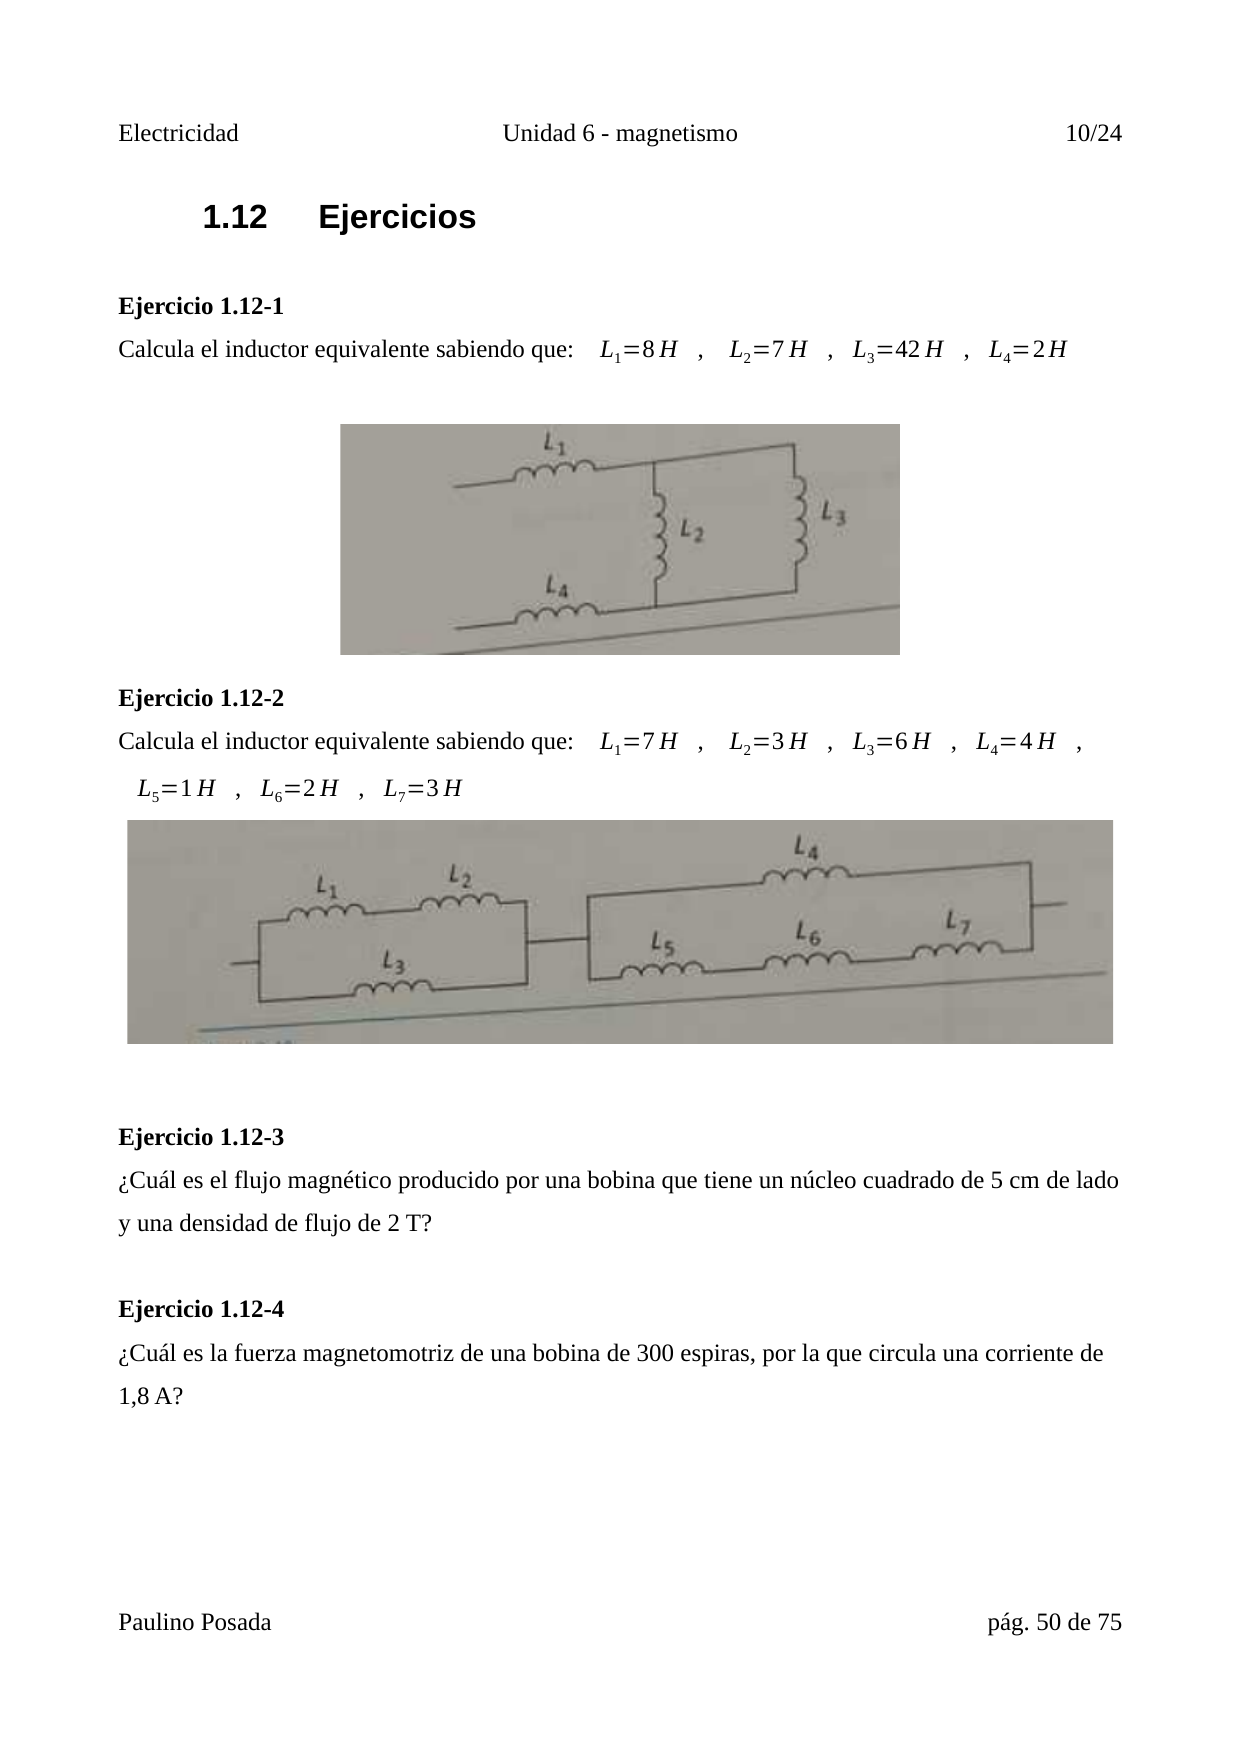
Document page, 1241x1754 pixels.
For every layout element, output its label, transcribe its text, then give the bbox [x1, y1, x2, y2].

text Ejercicio 1.12-4 [118, 1294, 1122, 1323]
text Ejercicio 1.12-2 [118, 683, 1122, 712]
text Ejercicio 1.12-1 [118, 291, 1122, 320]
text ¿Cuál es la fuerza magnetomotriz de una bobina de 300 espiras, por la que circula una corriente de 1,8 A? [118, 1338, 1122, 1409]
text ¿Cuál es el flujo magnético producido por una bobina que tiene un núcleo cuadrado de 5 cm de lado y una densidad de flujo de 2 T? [118, 1165, 1122, 1237]
picture [340, 424, 900, 655]
picture [127, 820, 1114, 1044]
text Ejercicio 1.12-3 [118, 1122, 1122, 1151]
subtitle Ejercicios [193, 197, 1122, 236]
text Calcula el inductor equivalente sabiendo que: , ,,, ,, [118, 726, 1122, 806]
text Calcula el inductor equivalente sabiendo que: , ,, [118, 334, 1122, 367]
